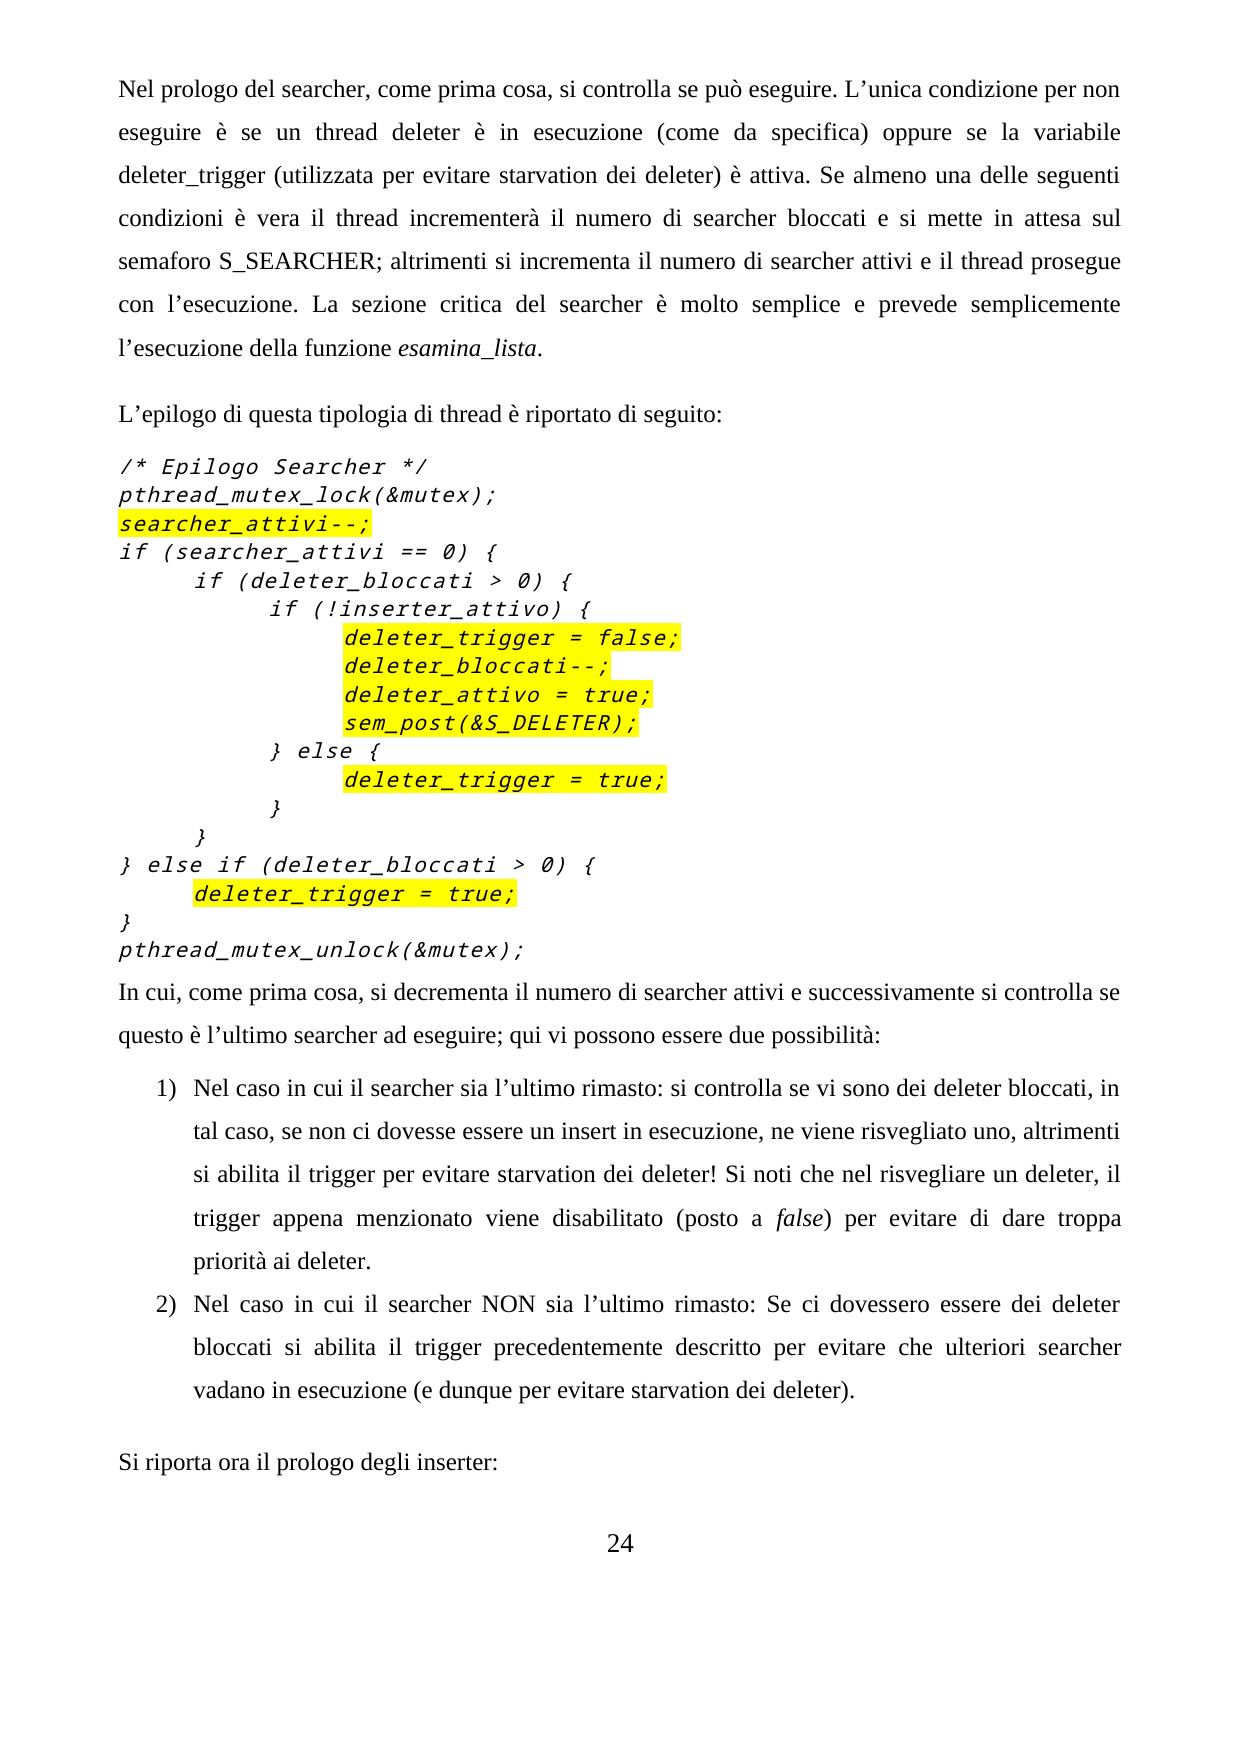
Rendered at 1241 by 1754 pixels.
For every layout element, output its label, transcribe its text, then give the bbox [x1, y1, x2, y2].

text Si riporta ora il prologo degli inserter: [118, 1447, 1122, 1476]
text if (!inserter_attivo) { [193, 594, 1122, 623]
text } else if (deleter_bloccati > 0) { [118, 850, 1122, 879]
text Nel prologo del searcher, come prima cosa, si controlla se può eseguire. L’unica condizione per non eseguire è se un thread deleter è in esecuzione (come da specifica) oppure se la variabile deleter_trigger (utilizzata per evitare starvation dei deleter) è attiva. Se almeno una delle seguenti condizioni è vera il thread incrementerà il numero di searcher bloccati e si mette in attesa sul semaforo S_SEARCHER; altrimenti si incrementa il numero di searcher attivi e il thread prosegue con l’esecuzione. La sezione critica del searcher è molto semplice e prevede semplicemente l’esecuzione della funzione esamina_lista. [118, 74, 1122, 361]
text deleter_trigger = true; [118, 879, 1122, 907]
text pthread_mutex_unlock(&mutex); [118, 936, 1122, 964]
text if (searcher_attivi == 0) { [118, 537, 1122, 566]
text In cui, come prima cosa, si decrementa il numero di searcher attivi e successivamente si controlla se questo è l’ultimo searcher ad eseguire; qui vi possono essere due possibilità: [118, 977, 1122, 1048]
text deleter_trigger = true; [268, 765, 1122, 793]
text deleter_trigger = false; [268, 623, 1122, 651]
text sem_post(&S_DELETER); [268, 708, 1122, 737]
text deleter_attivo = true; [268, 680, 1122, 708]
text } [118, 822, 1122, 850]
list Nel caso in cui il searcher sia l’ultimo rimasto: si controlla se vi sono dei deleter bloccati, in tal caso, se non ci dovesse essere un insert in esecuzione, ne viene risvegliato uno, altrimenti si abilita il trigger per evitare starvation dei deleter! Si noti che nel risvegliare un deleter, il trigger appena menzionato viene disabilitato (posto a false) per evitare di dare troppa priorità ai deleter. [156, 1073, 1122, 1274]
text /* Epilogo Searcher */ [118, 452, 1122, 481]
list Nel caso in cui il searcher NON sia l’ultimo rimasto: Se ci dovessero essere dei deleter bloccati si abilita il trigger precedentemente descritto per evitare che ulteriori searcher vadano in esecuzione (e dunque per evitare starvation dei deleter). [156, 1289, 1122, 1404]
text if (deleter_bloccati > 0) { [118, 566, 1122, 594]
text } [118, 907, 1122, 936]
text } else { [193, 737, 1122, 765]
text searcher_attivi--; [118, 509, 1122, 537]
text L’epilogo di questa tipologia di thread è riportato di seguito: [118, 399, 1122, 427]
text } [193, 793, 1122, 822]
text deleter_bloccati--; [268, 651, 1122, 680]
text pthread_mutex_lock(&mutex); [118, 481, 1122, 509]
